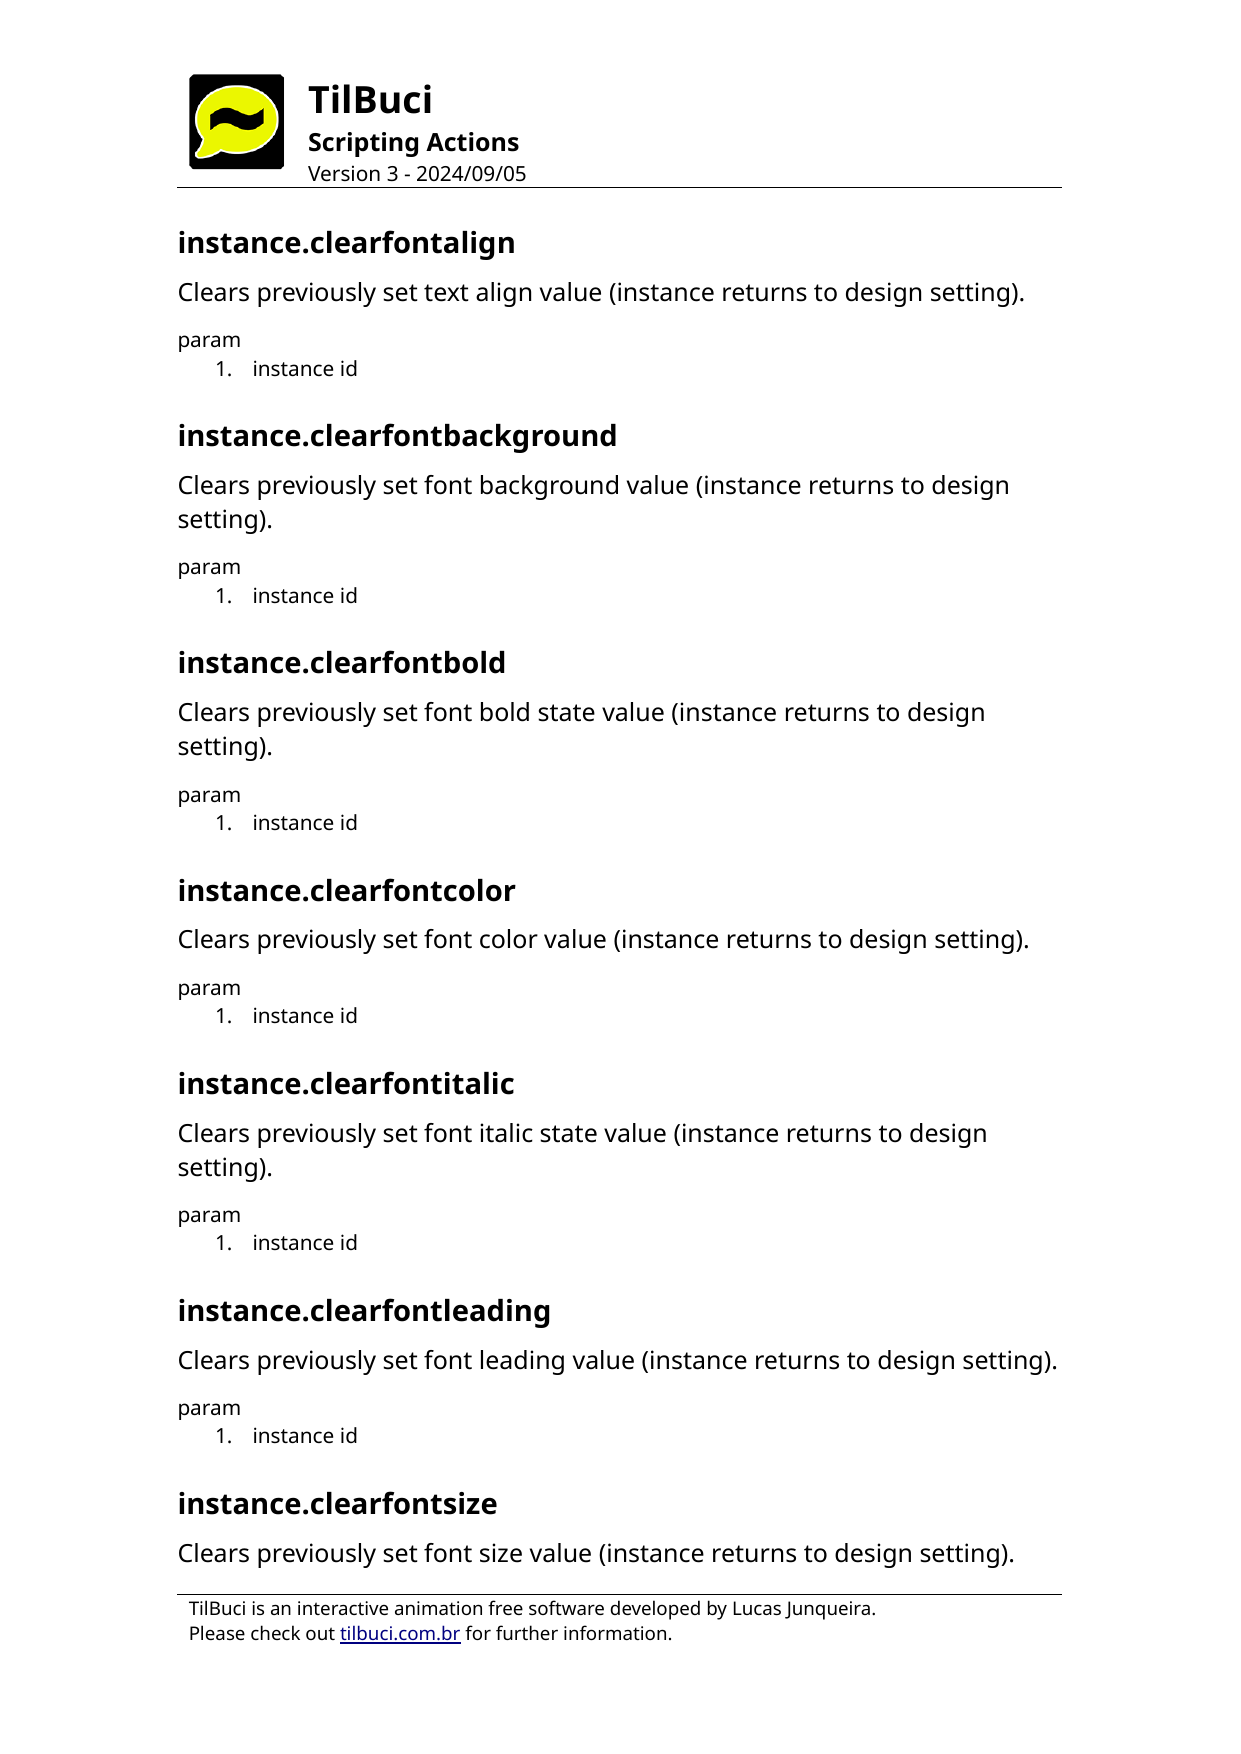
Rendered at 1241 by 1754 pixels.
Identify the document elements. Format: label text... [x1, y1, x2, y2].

subtitle instance.clearfontleading [177, 1290, 1063, 1330]
text Clears previously set font color value (instance returns to design setting). [177, 922, 1063, 956]
list instance id [215, 1228, 1063, 1257]
subtitle instance.clearfontalign [177, 222, 1063, 262]
subtitle instance.clearfontitalic [177, 1063, 1063, 1103]
text Clears previously set text align value (instance returns to design setting). [177, 274, 1063, 309]
text Clears previously set font background value (instance returns to design setting). [177, 468, 1063, 536]
list param [177, 780, 1063, 808]
list instance id [215, 581, 1063, 609]
list instance id [215, 354, 1063, 382]
list instance id [215, 1422, 1063, 1450]
subtitle instance.clearfontcolor [177, 870, 1063, 909]
subtitle instance.clearfontbold [177, 643, 1063, 682]
list param [177, 325, 1063, 354]
text Clears previously set font size value (instance returns to design setting). [177, 1536, 1063, 1569]
list param [177, 552, 1063, 581]
list param [177, 973, 1063, 1001]
subtitle instance.clearfontbackground [177, 416, 1063, 455]
text Clears previously set font italic state value (instance returns to design setting). [177, 1115, 1063, 1183]
list instance id [215, 808, 1063, 837]
list instance id [215, 1001, 1063, 1030]
text Clears previously set font bold state value (instance returns to design setting). [177, 695, 1063, 763]
list param [177, 1200, 1063, 1228]
list param [177, 1393, 1063, 1422]
text Clears previously set font leading value (instance returns to design setting). [177, 1342, 1063, 1376]
subtitle instance.clearfontsize [177, 1483, 1063, 1523]
